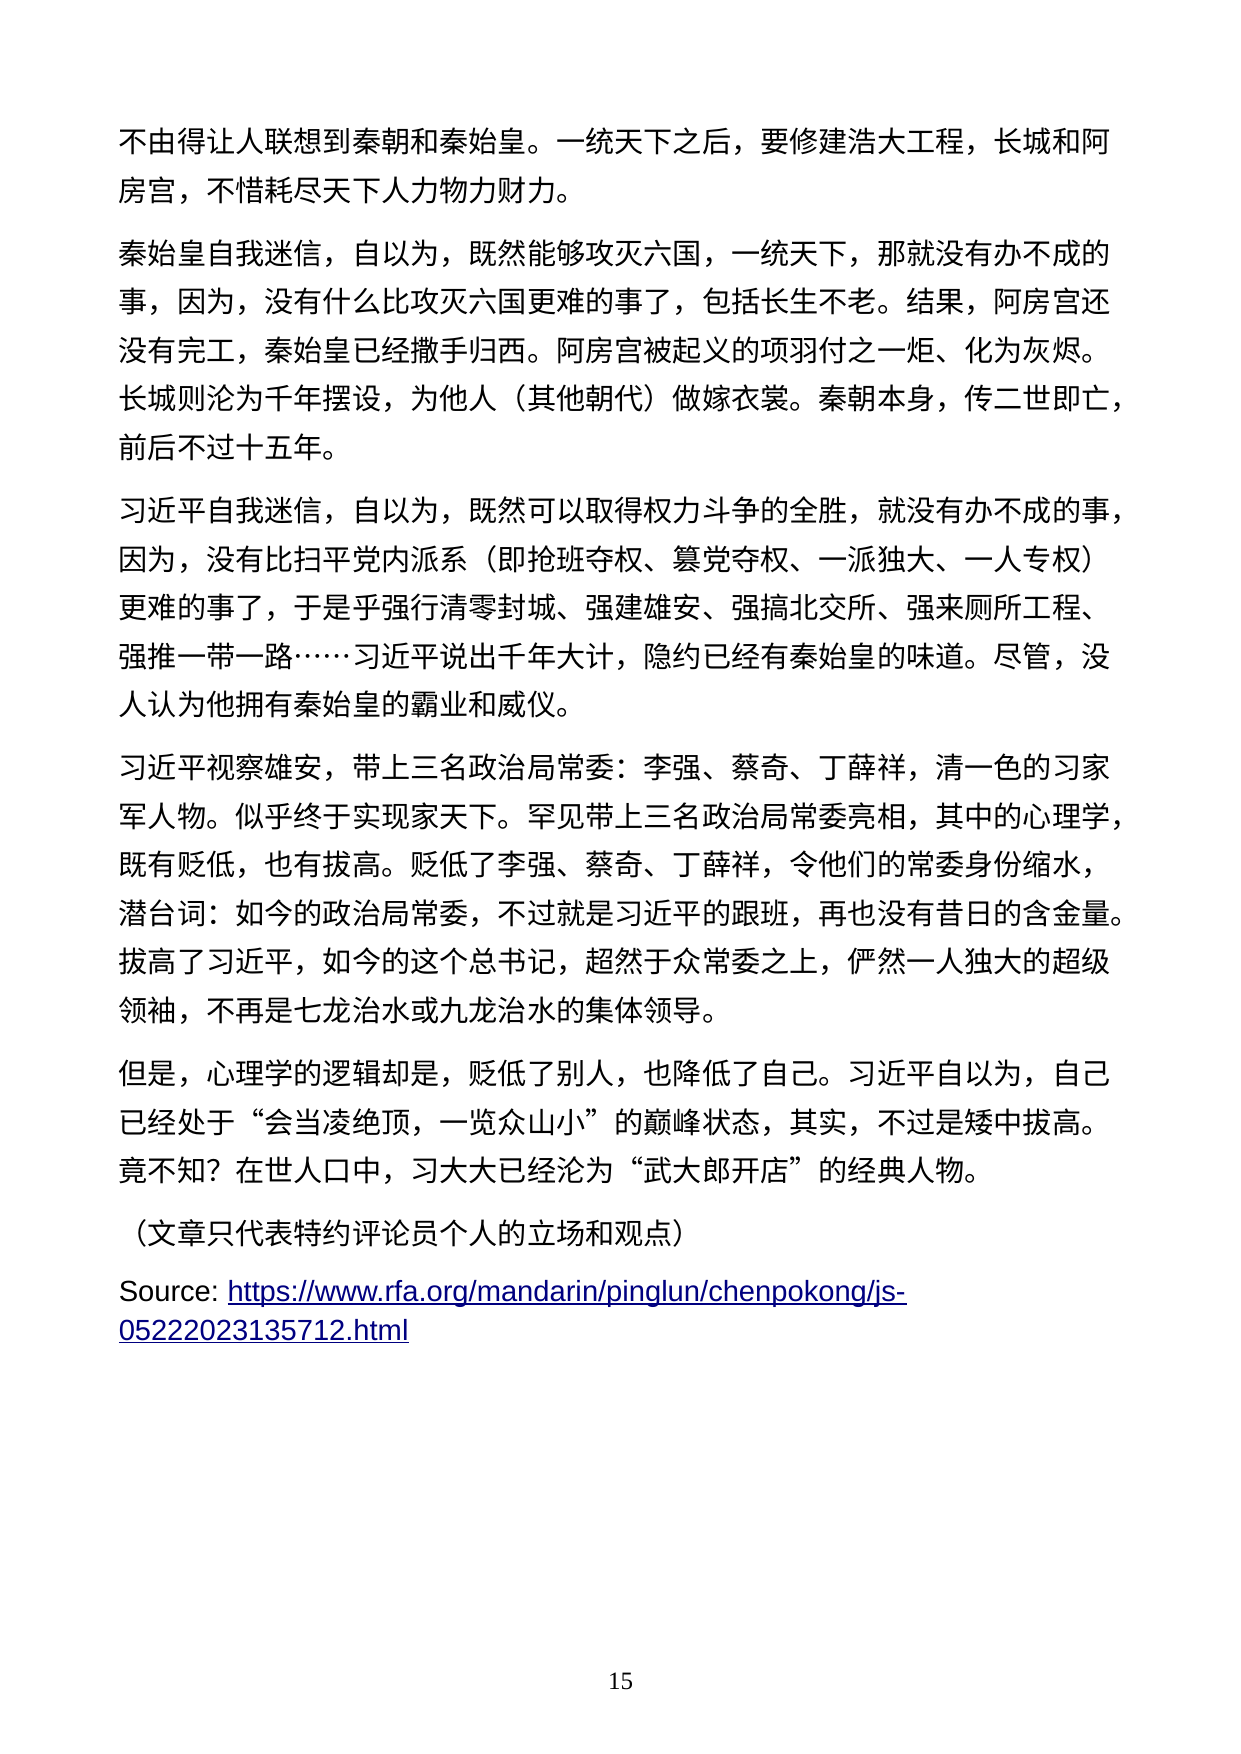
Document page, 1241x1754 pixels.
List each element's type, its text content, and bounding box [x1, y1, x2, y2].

text （文章只代表特约评论员个人的立场和观点） [118, 1211, 1122, 1253]
text 但是，心理学的逻辑却是，贬低了别人，也降低了自己。习近平自以为，自己已经处于“会当凌绝顶，一览众山小”的巅峰状态，其实，不过是矮中拔高。竟不知？在世人口中，习大大已经沦为“武大郎开店”的经典人物。 [118, 1051, 1122, 1190]
text 秦始皇自我迷信，自以为，既然能够攻灭六国，一统天下，那就没有办不成的事，因为，没有什么比攻灭六国更难的事了，包括长生不老。结果，阿房宫还没有完工，秦始皇已经撒手归西。阿房宫被起义的项羽付之一炬、化为灰烬。长城则沦为千年摆设，为他人（其他朝代）做嫁衣裳。秦朝本身，传二世即亡，前后不过十五年。 [118, 230, 1122, 467]
text 习近平视察雄安，带上三名政治局常委：李强、蔡奇、丁薛祥，清一色的习家军人物。似乎终于实现家天下。罕见带上三名政治局常委亮相，其中的心理学，既有贬低，也有拔高。贬低了李强、蔡奇、丁薛祥，令他们的常委身份缩水，潜台词：如今的政治局常委，不过就是习近平的跟班，再也没有昔日的含金量。拔高了习近平，如今的这个总书记，超然于众常委之上，俨然一人独大的超级领袖，不再是七龙治水或九龙治水的集体领导。 [118, 745, 1122, 1030]
text 习近平自我迷信，自以为，既然可以取得权力斗争的全胜，就没有办不成的事，因为，没有比扫平党内派系（即抢班夺权、篡党夺权、一派独大、一人专权）更难的事了，于是乎强行清零封城、强建雄安、强搞北交所、强来厕所工程、强推一带一路……习近平说出千年大计，隐约已经有秦始皇的味道。尽管，没人认为他拥有秦始皇的霸业和威仪。 [118, 487, 1122, 724]
text Source: https://www.rfa.org/mandarin/pinglun/chenpokong/js-05222023135712.html [118, 1274, 1122, 1346]
text 不由得让人联想到秦朝和秦始皇。一统天下之后，要修建浩大工程，长城和阿房宫，不惜耗尽天下人力物力财力。 [118, 118, 1122, 209]
